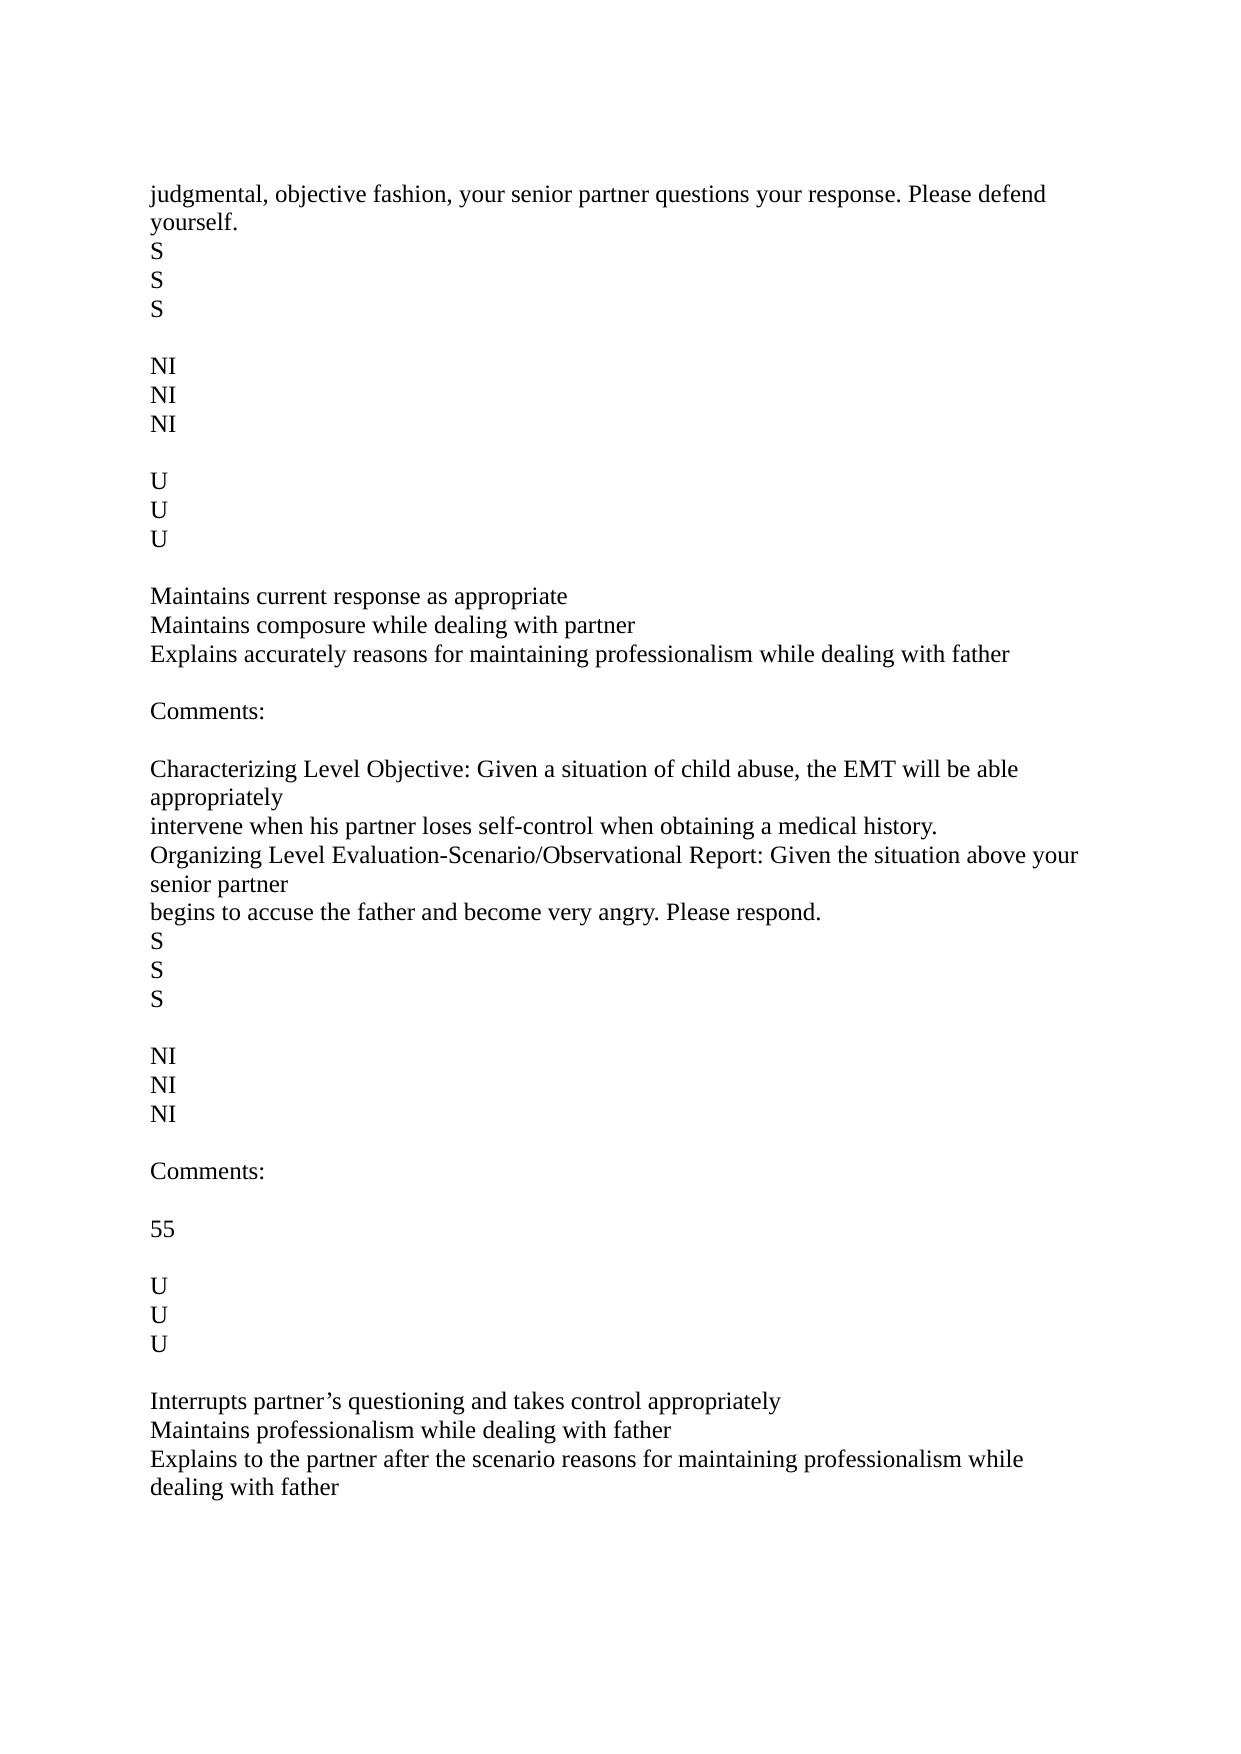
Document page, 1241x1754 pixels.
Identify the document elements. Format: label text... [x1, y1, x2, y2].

text NI [150, 1099, 1090, 1127]
text NI [150, 1041, 1090, 1070]
text Interrupts partner’s questioning and takes control appropriately [150, 1386, 1090, 1415]
text NI [150, 380, 1090, 409]
text begins to accuse the father and become very angry. Please respond. [150, 897, 1090, 926]
text S [150, 265, 1090, 294]
text S [150, 926, 1090, 955]
text U [150, 1271, 1090, 1300]
text Organizing Level Evaluation-Scenario/Observational Report: Given the situation above your senior partner [150, 840, 1090, 897]
text S [150, 236, 1090, 265]
text Explains to the partner after the scenario reasons for maintaining professionalism while [150, 1444, 1090, 1472]
text S [150, 294, 1090, 322]
text Maintains composure while dealing with partner [150, 610, 1090, 639]
text dealing with father [150, 1472, 1090, 1501]
text Comments: [150, 1156, 1090, 1185]
text 55 [150, 1214, 1090, 1242]
text NI [150, 409, 1090, 437]
text Explains accurately reasons for maintaining professionalism while dealing with father [150, 639, 1090, 667]
text U [150, 524, 1090, 552]
text Maintains professionalism while dealing with father [150, 1415, 1090, 1444]
text Characterizing Level Objective: Given a situation of child abuse, the EMT will be able appropriately [150, 754, 1090, 811]
text yourself. [150, 207, 1090, 236]
text S [150, 984, 1090, 1012]
text U [150, 466, 1090, 495]
text S [150, 955, 1090, 984]
text Maintains current response as appropriate [150, 581, 1090, 610]
text NI [150, 351, 1090, 380]
text judgmental, objective fashion, your senior partner questions your response. Please defend [150, 179, 1090, 207]
text NI [150, 1070, 1090, 1099]
text intervene when his partner loses self-control when obtaining a medical history. [150, 811, 1090, 840]
text U [150, 495, 1090, 524]
text U [150, 1300, 1090, 1329]
text Comments: [150, 696, 1090, 725]
text U [150, 1329, 1090, 1357]
